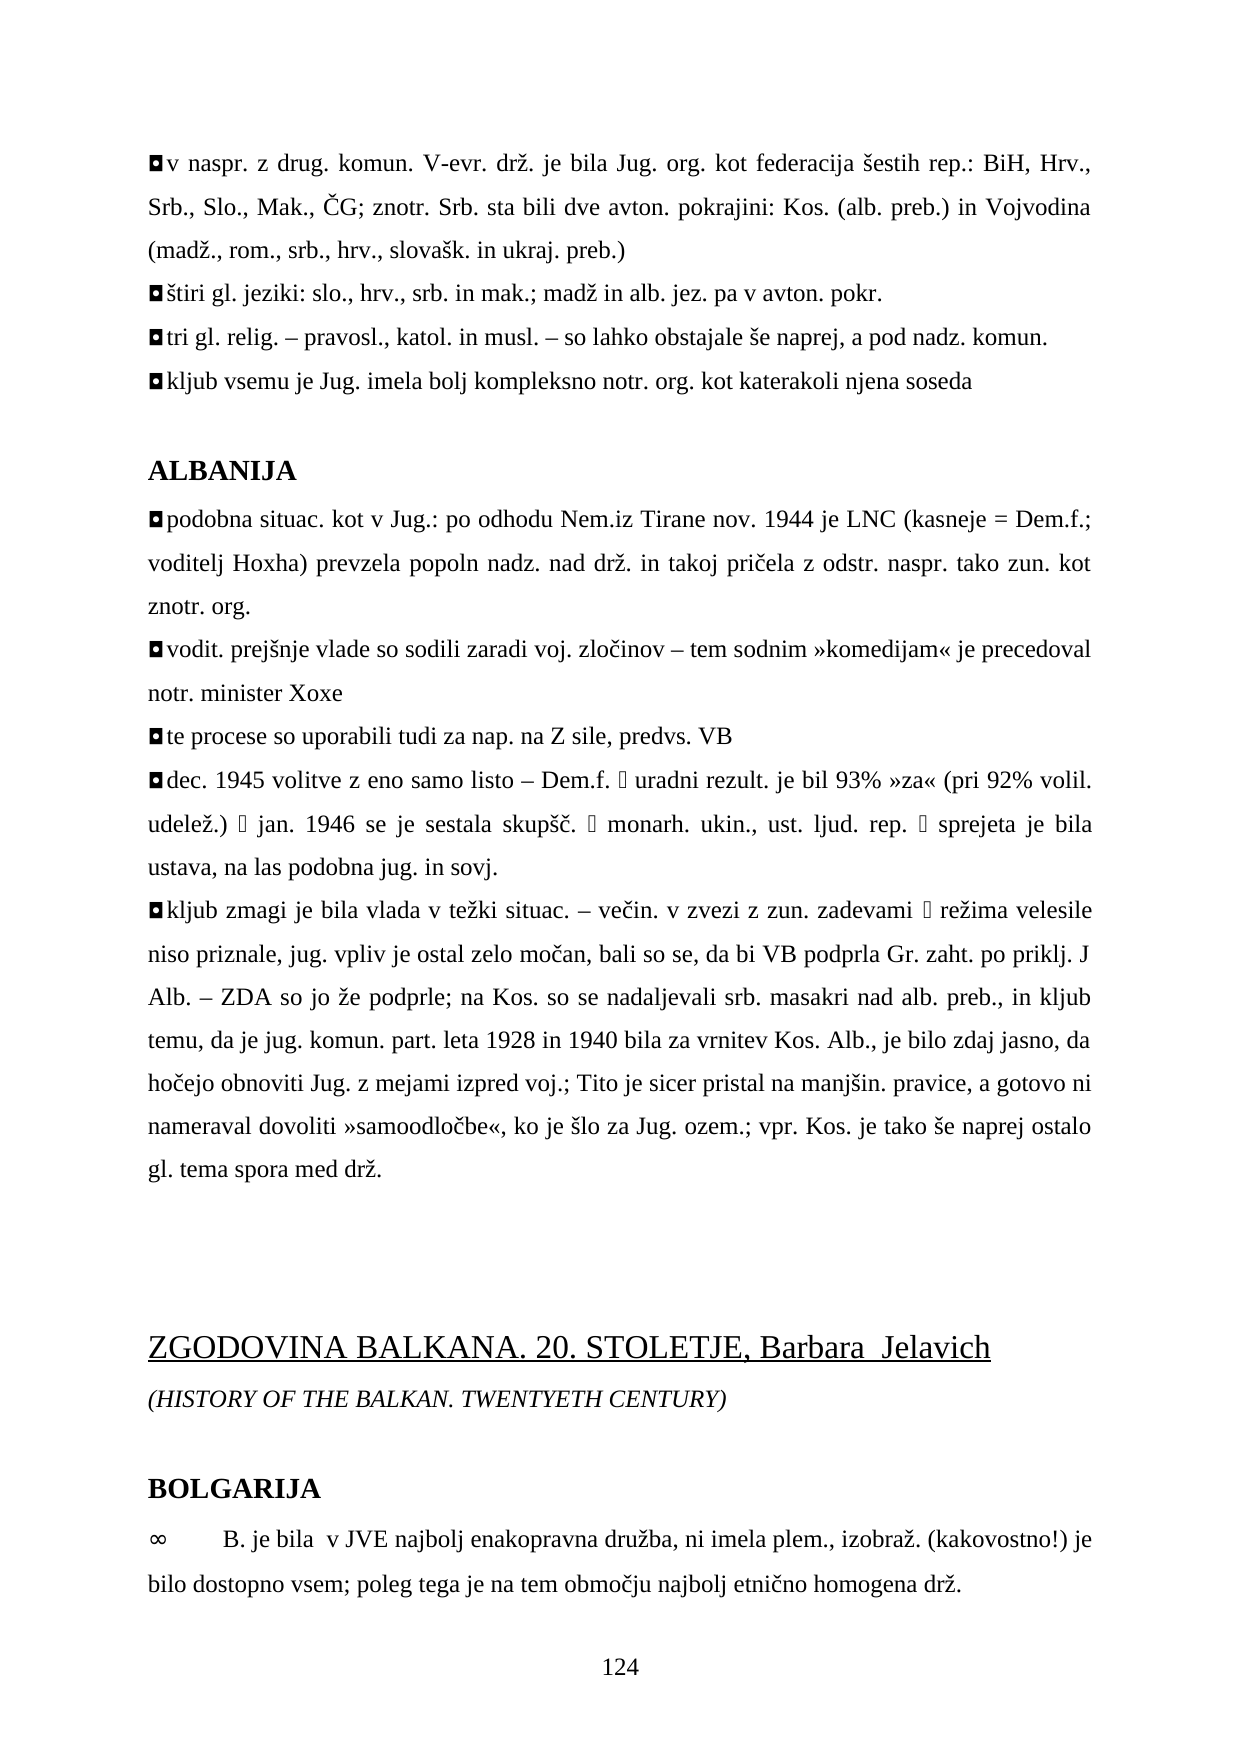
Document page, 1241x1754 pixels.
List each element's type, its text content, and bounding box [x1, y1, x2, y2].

list vodit. prejšnje vlade so sodili zaradi voj. zločinov – tem sodnim »komedijam« je precedoval notr. minister Xoxe [148, 634, 1092, 706]
text (HISTORY OF THE BALKAN. TWENTYETH CENTURY) [148, 1384, 1092, 1413]
list kljub vsemu je Jug. imela bolj kompleksno notr. org. kot katerakoli njena soseda [148, 366, 1092, 396]
list tri gl. relig. – pravosl., katol. in musl. – so lahko obstajale še naprej, a pod nadz. komun. [148, 322, 1092, 351]
list te procese so uporabili tudi za nap. na Z sile, predvs. VB [148, 721, 1092, 750]
list dec. 1945 volitve z eno samo listo – Dem.f.  uradni rezult. je bil 93% »za« (pri 92% volil. udelež.)  jan. 1946 se je sestala skupšč.  monarh. ukin., ust. ljud. rep.  sprejeta je bila ustava, na las podobna jug. in sovj. [148, 765, 1092, 881]
text BOLGARIJA [148, 1471, 1092, 1504]
list v naspr. z drug. komun. V-evr. drž. je bila Jug. org. kot federacija šestih rep.: BiH, Hrv., Srb., Slo., Mak., ČG; znotr. Srb. sta bili dve avton. pokrajini: Kos. (alb. preb.) in Vojvodina (madž., rom., srb., hrv., slovašk. in ukraj. preb.) [148, 148, 1092, 263]
list kljub zmagi je bila vlada v težki situac. – večin. v zvezi z zun. zadevami  režima velesile niso priznale, jug. vpliv je ostal zelo močan, bali so se, da bi VB podprla Gr. zaht. po priklj. J Alb. – ZDA so jo že podprle; na Kos. so se nadaljevali srb. masakri nad alb. preb., in kljub temu, da je jug. komun. part. leta 1928 in 1940 bila za vrnitev Kos. Alb., je bilo zdaj jasno, da hočejo obnoviti Jug. z mejami izpred voj.; Tito je sicer pristal na manjšin. pravice, a gotovo ni nameraval dovoliti »samoodločbe«, ko je šlo za Jug. ozem.; vpr. Kos. je tako še naprej ostalo gl. tema spora med drž. [148, 895, 1092, 1183]
text ALBANIJA [148, 453, 1092, 487]
text ZGODOVINA BALKANA. 20. STOLETJE, Barbara Jelavich [148, 1327, 1092, 1365]
list podobna situac. kot v Jug.: po odhodu Nem.iz Tirane nov. 1944 je LNC (kasneje = Dem.f.; voditelj Hoxha) prevzela popoln nadz. nad drž. in takoj pričela z odstr. naspr. tako zun. kot znotr. org. [148, 504, 1092, 619]
list štiri gl. jeziki: slo., hrv., srb. in mak.; madž in alb. jez. pa v avton. pokr. [148, 278, 1092, 307]
list B. je bila v JVE najbolj enakopravna družba, ni imela plem., izobraž. (kakovostno!) je bilo dostopno vsem; poleg tega je na tem območju najbolj etnično homogena drž. [148, 1521, 1092, 1598]
